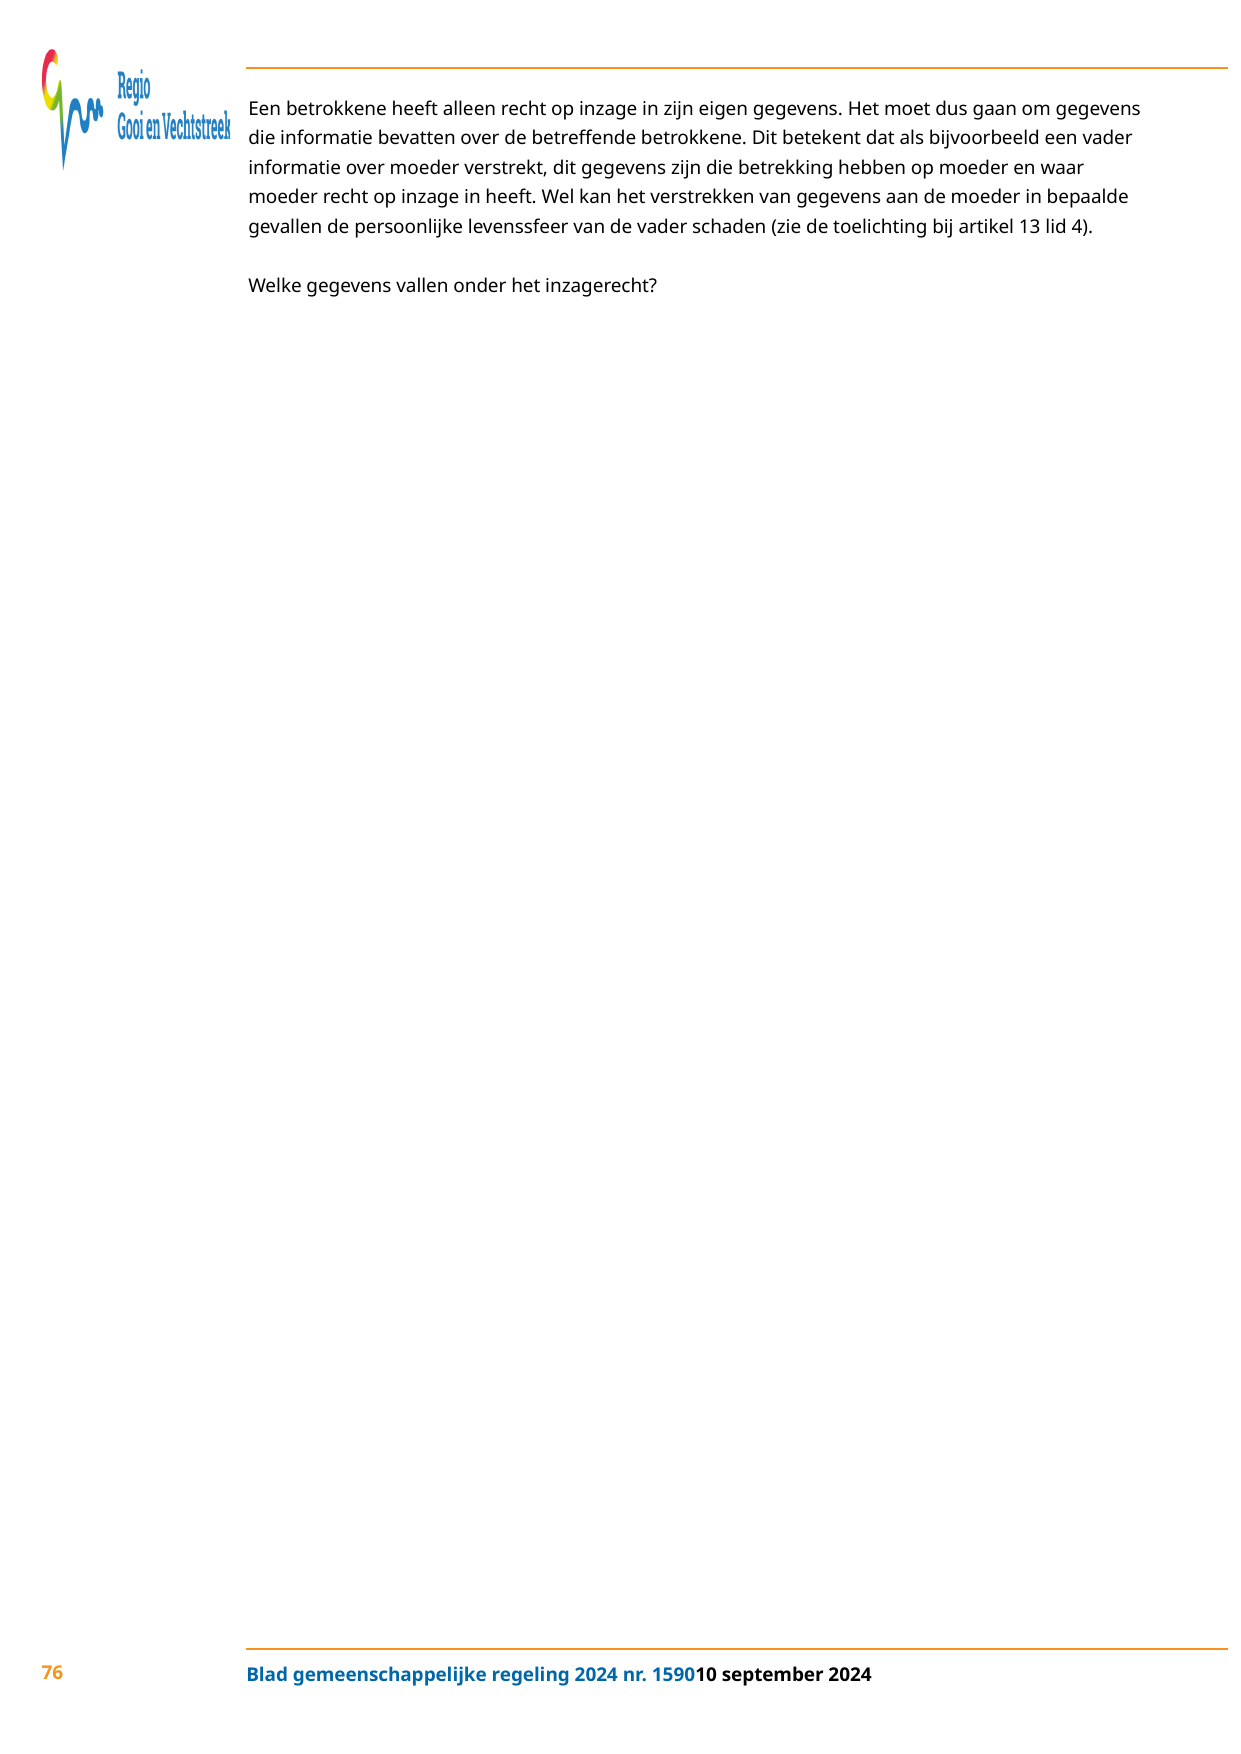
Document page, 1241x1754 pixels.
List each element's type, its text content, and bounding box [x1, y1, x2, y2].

text Een betrokkene heeft alleen recht op inzage in zijn eigen gegevens. Het moet dus gaan om gegevens die informatie bevatten over de betreffende betrokkene. Dit betekent dat als bijvoorbeeld een vader informatie over moeder verstrekt, dit gegevens zijn die betrekking hebben op moeder en waar moeder recht op inzage in heeft. Wel kan het verstrekken van gegevens aan de moeder in bepaalde gevallen de persoonlijke levenssfeer van de vader schaden (zie de toelichting bij artikel 13 lid 4). [248, 95, 1152, 239]
picture [41, 47, 231, 172]
text Welke gegevens vallen onder het inzagerecht? [248, 272, 1152, 298]
